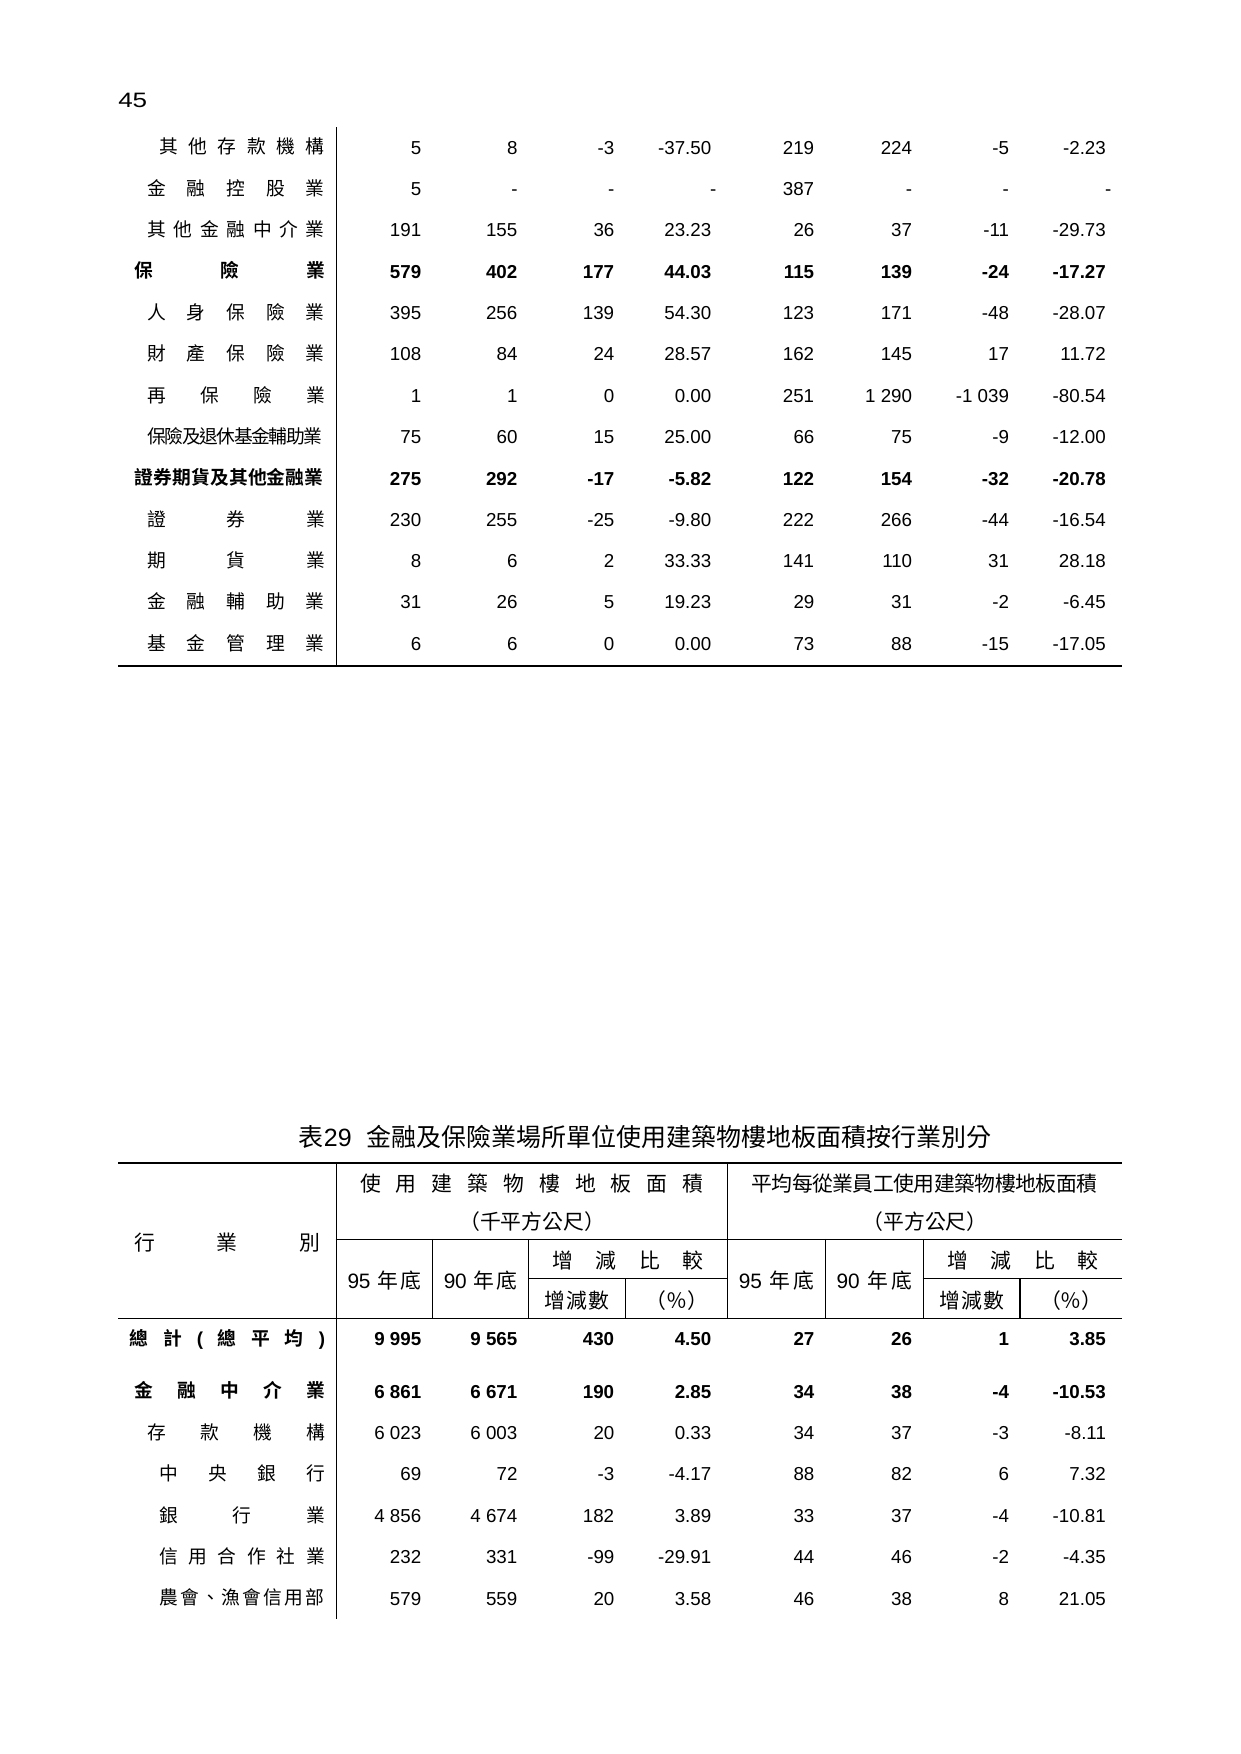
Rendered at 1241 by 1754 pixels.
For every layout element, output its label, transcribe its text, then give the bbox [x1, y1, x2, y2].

table_cell 31 [337, 582, 432, 623]
table_cell -25 [528, 499, 625, 541]
table_cell 331 [432, 1536, 528, 1578]
table_cell 29 [728, 582, 825, 623]
table_cell -17.05 [1020, 623, 1122, 664]
table_cell 44.03 [625, 251, 727, 292]
table_cell 27 [728, 1319, 825, 1359]
table_cell -3 [528, 127, 625, 168]
table_cell -9 [923, 416, 1020, 458]
table_cell 73 [728, 623, 825, 664]
table_cell 6 671 [432, 1371, 528, 1412]
table_cell 1 [923, 1319, 1020, 1359]
table_header 使用建築物樓地板面積 （千平方公尺） [337, 1164, 727, 1239]
table_cell 金融控股業 [118, 168, 336, 210]
table_cell 191 [337, 210, 432, 251]
table_cell 33 [728, 1495, 825, 1536]
table_cell 232 [337, 1536, 432, 1578]
table_cell 26 [432, 582, 528, 623]
table_cell -48 [923, 293, 1020, 334]
table_cell 5 [337, 127, 432, 168]
table_cell 219 [728, 127, 825, 168]
table_cell -11 [923, 210, 1020, 251]
table_header 平均每從業員工使用建築物樓地板面積 （平方公尺） [728, 1164, 1122, 1239]
table_cell 38 [825, 1371, 923, 1412]
table_cell -44 [923, 499, 1020, 541]
table_cell 395 [337, 293, 432, 334]
table_cell 17 [923, 334, 1020, 375]
table_cell 190 [528, 1371, 625, 1412]
table_cell -8.11 [1020, 1413, 1122, 1454]
table_cell 387 [728, 168, 825, 210]
table_cell 1 [337, 375, 432, 416]
table_cell 95年底 [728, 1240, 825, 1318]
table_cell 37 [825, 210, 923, 251]
table_cell 3.89 [625, 1495, 727, 1536]
table_cell 4 674 [432, 1495, 528, 1536]
table_cell 430 [528, 1319, 625, 1359]
table_cell 5 [528, 582, 625, 623]
table_cell 38 [825, 1578, 923, 1619]
table_cell 增減數 [924, 1279, 1019, 1318]
table_cell 162 [728, 334, 825, 375]
table_cell -10.53 [1020, 1371, 1122, 1412]
table_cell 292 [432, 458, 528, 499]
table_cell 增減數 [529, 1279, 625, 1318]
table_cell -5 [923, 127, 1020, 168]
table_cell 保險及退休基金輔助業 [118, 416, 336, 458]
table_cell 251 [728, 375, 825, 416]
table_cell -1 039 [923, 375, 1020, 416]
table_cell 34 [728, 1413, 825, 1454]
table_cell -99 [528, 1536, 625, 1578]
table_cell -4.17 [625, 1454, 727, 1495]
table_cell -3 [923, 1413, 1020, 1454]
table_cell -2 [923, 582, 1020, 623]
table_cell 20 [528, 1413, 625, 1454]
table_cell 6 [432, 541, 528, 582]
table_cell 5 [337, 168, 432, 210]
table_cell 3.85 [1020, 1319, 1122, 1359]
table_cell 82 [825, 1454, 923, 1495]
table_cell 6 [432, 623, 528, 664]
table_cell 26 [728, 210, 825, 251]
table_cell 256 [432, 293, 528, 334]
table_cell （％） [626, 1279, 727, 1318]
table_cell 信用合作社業 [118, 1536, 336, 1578]
table_cell [923, 1359, 1020, 1371]
table_cell - [432, 168, 528, 210]
table_cell 9 565 [432, 1319, 528, 1359]
table_cell 154 [825, 458, 923, 499]
table_cell 108 [337, 334, 432, 375]
table_cell 其他存款機構 [118, 127, 336, 168]
table_cell 9 995 [337, 1319, 432, 1359]
table_cell -17.27 [1020, 251, 1122, 292]
table_cell 90年底 [826, 1240, 923, 1318]
table_cell 1 290 [825, 375, 923, 416]
table_cell - [825, 168, 923, 210]
table_cell -20.78 [1020, 458, 1122, 499]
table_cell 4.50 [625, 1319, 727, 1359]
table_cell 1 [432, 375, 528, 416]
table_cell 66 [728, 416, 825, 458]
table_cell 3.58 [625, 1578, 727, 1619]
table_cell 總計(總平均) [118, 1319, 336, 1359]
table_cell - [528, 168, 625, 210]
table_cell 275 [337, 458, 432, 499]
table_cell 122 [728, 458, 825, 499]
table_cell 177 [528, 251, 625, 292]
table_cell 28.57 [625, 334, 727, 375]
table_cell 60 [432, 416, 528, 458]
table_cell （％） [1021, 1279, 1122, 1318]
table_cell -29.91 [625, 1536, 727, 1578]
table_cell 25.00 [625, 416, 727, 458]
table_cell 139 [825, 251, 923, 292]
table_cell 46 [825, 1536, 923, 1578]
table_cell 90年底 [433, 1240, 528, 1318]
table_cell 37 [825, 1495, 923, 1536]
table_cell - [1020, 168, 1122, 210]
table_cell 財產保險業 [118, 334, 336, 375]
table_cell [625, 1359, 727, 1371]
table_cell 123 [728, 293, 825, 334]
table_cell 20 [528, 1578, 625, 1619]
table_cell -9.80 [625, 499, 727, 541]
table_cell 579 [337, 251, 432, 292]
table_cell -5.82 [625, 458, 727, 499]
table_cell 6 023 [337, 1413, 432, 1454]
table_cell [118, 1359, 336, 1371]
table_cell 6 [923, 1454, 1020, 1495]
table_cell 11.72 [1020, 334, 1122, 375]
table_cell -32 [923, 458, 1020, 499]
table_cell -2.23 [1020, 127, 1122, 168]
table_cell 農會、漁會信用部 [118, 1578, 336, 1619]
table_cell 230 [337, 499, 432, 541]
table_cell 增減比較 [924, 1240, 1122, 1278]
table_cell 6 861 [337, 1371, 432, 1412]
table_cell 再保險業 [118, 375, 336, 416]
table_cell 0.33 [625, 1413, 727, 1454]
table_cell -4 [923, 1495, 1020, 1536]
table_cell -6.45 [1020, 582, 1122, 623]
table_cell 2.85 [625, 1371, 727, 1412]
table_cell 金融中介業 [118, 1371, 336, 1412]
table_cell 26 [825, 1319, 923, 1359]
table_cell 139 [528, 293, 625, 334]
table_cell 8 [923, 1578, 1020, 1619]
table_cell - [923, 168, 1020, 210]
table_cell 基金管理業 [118, 623, 336, 664]
table_cell -3 [528, 1454, 625, 1495]
table_cell -4.35 [1020, 1536, 1122, 1578]
table_cell 8 [337, 541, 432, 582]
table_cell 19.23 [625, 582, 727, 623]
table_cell 224 [825, 127, 923, 168]
table_cell 4 856 [337, 1495, 432, 1536]
table_cell 255 [432, 499, 528, 541]
table_cell 證券期貨及其他金融業 [118, 458, 336, 499]
table_cell 266 [825, 499, 923, 541]
table_cell 559 [432, 1578, 528, 1619]
table_cell 0 [528, 623, 625, 664]
table_cell 46 [728, 1578, 825, 1619]
table_cell -28.07 [1020, 293, 1122, 334]
table_cell 人身保險業 [118, 293, 336, 334]
table_cell 88 [825, 623, 923, 664]
table_cell 88 [728, 1454, 825, 1495]
table_cell 72 [432, 1454, 528, 1495]
table_cell 75 [825, 416, 923, 458]
table_cell [728, 1359, 825, 1371]
table_cell 保險業 [118, 251, 336, 292]
table_cell -29.73 [1020, 210, 1122, 251]
table_cell 中央銀行 [118, 1454, 336, 1495]
table_cell 證券業 [118, 499, 336, 541]
list 金融及保險業場所單位使用建築物樓地板面積按行業別分 [168, 1117, 1122, 1154]
table_cell 15 [528, 416, 625, 458]
table_cell 36 [528, 210, 625, 251]
table_cell 23.23 [625, 210, 727, 251]
table_cell -15 [923, 623, 1020, 664]
table_cell 34 [728, 1371, 825, 1412]
table_cell 155 [432, 210, 528, 251]
table_cell -2 [923, 1536, 1020, 1578]
table_cell 金融輔助業 [118, 582, 336, 623]
table_cell 其他金融中介業 [118, 210, 336, 251]
table_cell - [625, 168, 727, 210]
table_cell -17 [528, 458, 625, 499]
table_cell 期貨業 [118, 541, 336, 582]
table_cell -80.54 [1020, 375, 1122, 416]
table_cell 75 [337, 416, 432, 458]
table_cell [1020, 1359, 1122, 1371]
table_cell [337, 1359, 432, 1371]
table_cell -16.54 [1020, 499, 1122, 541]
table_cell -4 [923, 1371, 1020, 1412]
table_cell 28.18 [1020, 541, 1122, 582]
table_cell -24 [923, 251, 1020, 292]
table_cell -10.81 [1020, 1495, 1122, 1536]
table_cell 110 [825, 541, 923, 582]
table_cell 增減比較 [529, 1240, 727, 1278]
table_cell 2 [528, 541, 625, 582]
table_cell -12.00 [1020, 416, 1122, 458]
table_cell 6 [337, 623, 432, 664]
table_cell 95年底 [337, 1240, 432, 1318]
table_cell 402 [432, 251, 528, 292]
table_cell 8 [432, 127, 528, 168]
table_cell 141 [728, 541, 825, 582]
table_cell 171 [825, 293, 923, 334]
table_cell 31 [923, 541, 1020, 582]
table_cell 銀行業 [118, 1495, 336, 1536]
table_cell 222 [728, 499, 825, 541]
table_cell [528, 1359, 625, 1371]
table_cell [825, 1359, 923, 1371]
table_cell 0.00 [625, 623, 727, 664]
table_cell 31 [825, 582, 923, 623]
table_cell 579 [337, 1578, 432, 1619]
table_cell 0 [528, 375, 625, 416]
table_cell 33.33 [625, 541, 727, 582]
table_cell -37.50 [625, 127, 727, 168]
table_header 行業別 [118, 1164, 336, 1318]
table_cell 44 [728, 1536, 825, 1578]
table_cell 84 [432, 334, 528, 375]
table_cell 145 [825, 334, 923, 375]
table_cell 69 [337, 1454, 432, 1495]
table_cell 24 [528, 334, 625, 375]
table_cell 7.32 [1020, 1454, 1122, 1495]
table_cell [432, 1359, 528, 1371]
table_cell 6 003 [432, 1413, 528, 1454]
table_cell 存款機構 [118, 1413, 336, 1454]
table_cell 182 [528, 1495, 625, 1536]
table_cell 0.00 [625, 375, 727, 416]
table_cell 115 [728, 251, 825, 292]
table_cell 21.05 [1020, 1578, 1122, 1619]
table_cell 37 [825, 1413, 923, 1454]
table_cell 54.30 [625, 293, 727, 334]
